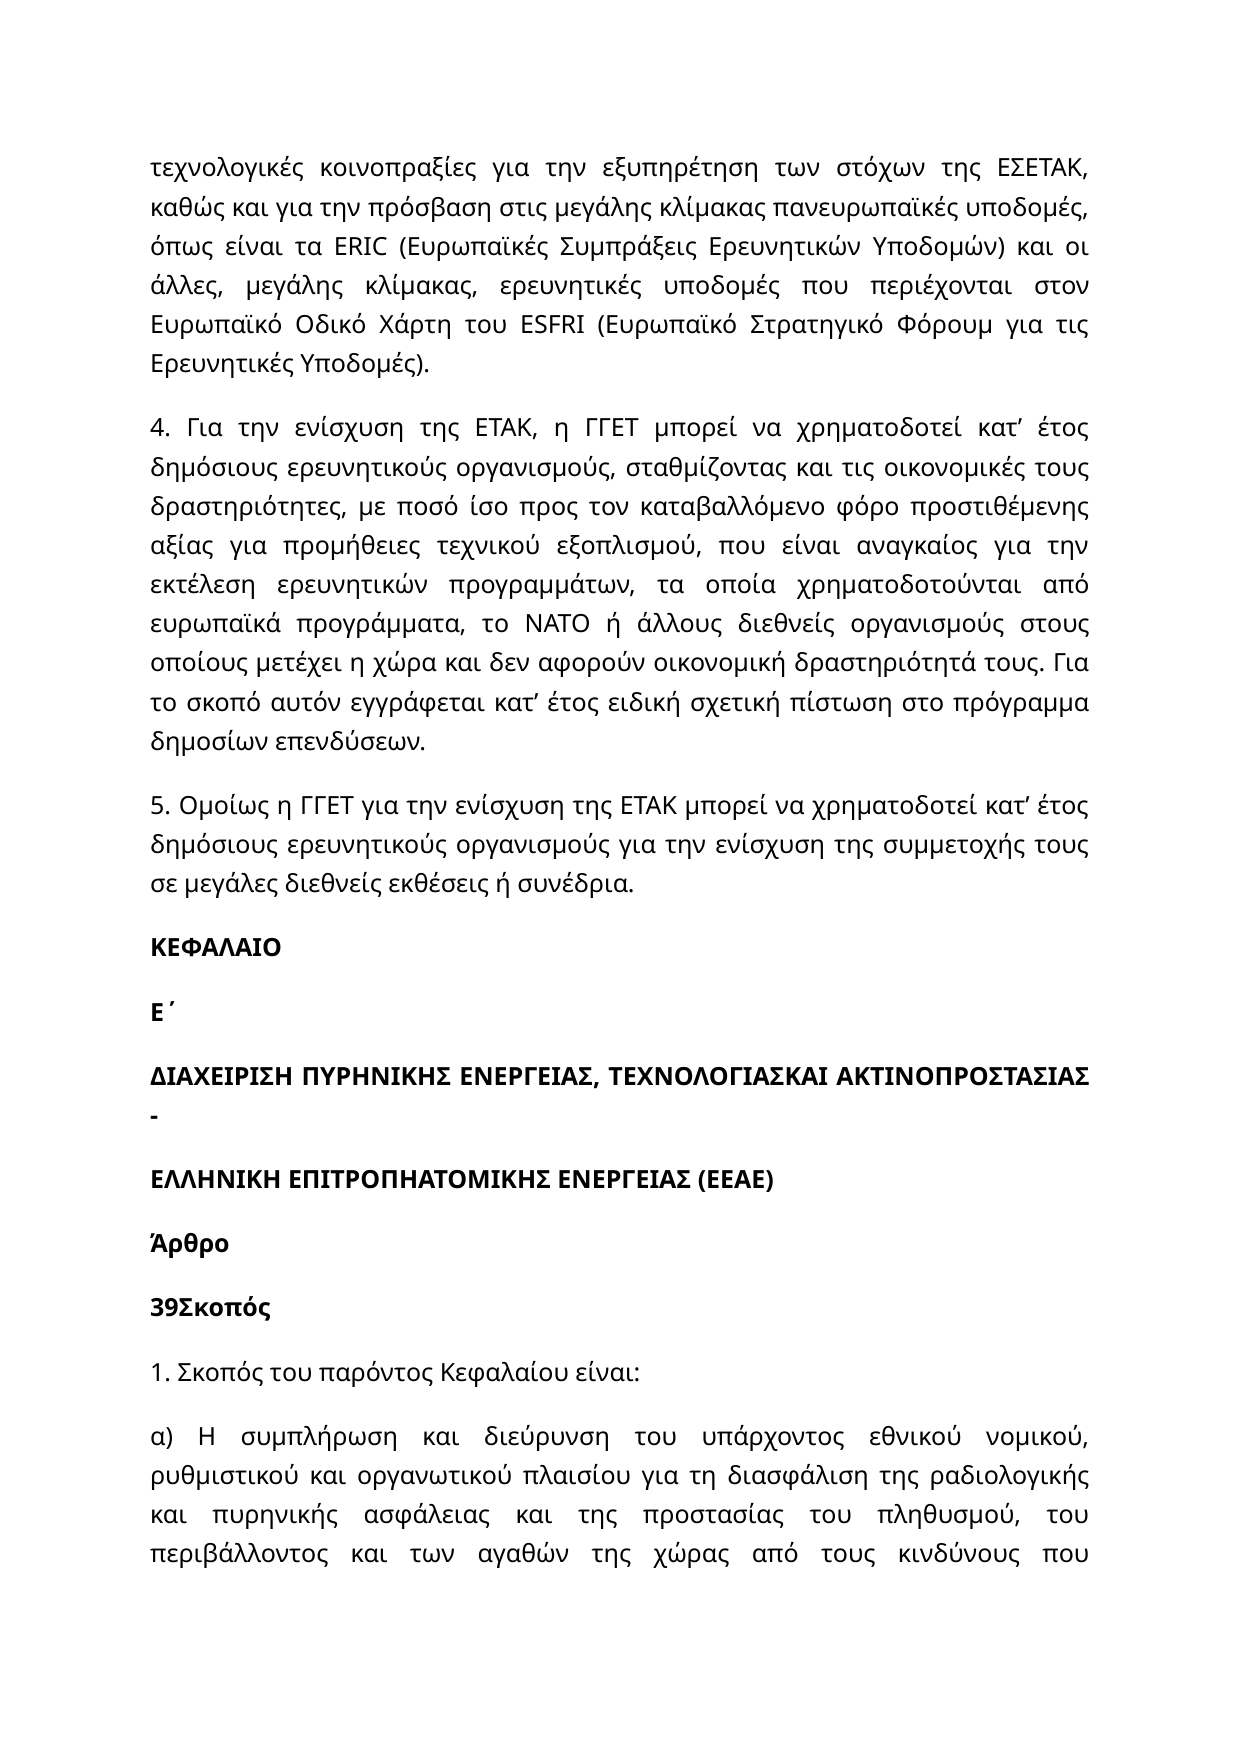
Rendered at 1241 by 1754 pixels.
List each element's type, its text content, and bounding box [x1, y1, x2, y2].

text 39Σκοπός [150, 1290, 1090, 1324]
text ΔΙΑΧΕΙΡΙΣΗ ΠΥΡΗΝΙΚΗΣ ΕΝΕΡΓΕΙΑΣ, ΤΕΧΝΟΛΟΓΙΑΣΚΑΙ ΑΚΤΙΝΟΠΡΟΣΤΑΣΙΑΣ - [150, 1058, 1090, 1132]
text 4. Για την ενίσχυση της ΕΤΑΚ, η ΓΓΕΤ μπορεί να χρηματοδοτεί κατ’ έτος δημόσιους ερευνητικούς οργανισμούς, σταθμίζοντας και τις οικονομικές τους δραστηριότητες, με ποσό ίσο προς τον καταβαλλόμενο φόρο προστιθέμενης αξίας για προμήθειες τεχνικού εξοπλισμού, που είναι αναγκαίος για την εκτέλεση ερευνητικών προγραμμάτων, τα οποία χρηματοδοτούνται από ευρωπαϊκά προγράμματα, το ΝΑΤΟ ή άλλους διεθνείς οργανισμούς στους οποίους μετέχει η χώρα και δεν αφορούν οικονομική δραστηριότητά τους. Για το σκοπό αυτόν εγγράφεται κατ’ έτος ειδική σχετική πίστωση στο πρόγραμμα δημοσίων επενδύσεων. [150, 410, 1090, 757]
text Άρθρο [150, 1226, 1090, 1260]
text 5. Ομοίως η ΓΓΕΤ για την ενίσχυση της ΕΤΑΚ μπορεί να χρηματοδοτεί κατ’ έτος δημόσιους ερευνητικούς οργανισμούς για την ενίσχυση της συμμετοχής τους σε μεγάλες διεθνείς εκθέσεις ή συνέδρια. [150, 787, 1090, 900]
text τεχνολογικές κοινοπραξίες για την εξυπηρέτηση των στόχων της ΕΣΕΤΑΚ, καθώς και για την πρόσβαση στις μεγάλης κλίμακας πανευρωπαϊκές υποδομές, όπως είναι τα ERIC (Ευρωπαϊκές Συμπράξεις Ερευνητικών Υποδομών) και οι άλλες, μεγάλης κλίμακας, ερευνητικές υποδομές που περιέχονται στον Ευρωπαϊκό Οδικό Χάρτη του ESFRI (Ευρωπαϊκό Στρατηγικό Φόρουμ για τις Ερευνητικές Υποδομές). [150, 150, 1090, 380]
text 1. Σκοπός του παρόντος Κεφαλαίου είναι: [150, 1354, 1090, 1388]
text ΚΕΦΑΛΑΙΟ [150, 930, 1090, 964]
text α) Η συμπλήρωση και διεύρυνση του υπάρχοντος εθνικού νομικού, ρυθμιστικού και οργανωτικού πλαισίου για τη διασφάλιση της ραδιολογικής και πυρηνικής ασφάλειας και της προστασίας του πληθυσμού, του περιβάλλοντος και των αγαθών της χώρας από τους κινδύνους που [150, 1418, 1090, 1570]
text ΕΛΛΗΝΙΚΗ ΕΠΙΤΡΟΠΗΑΤΟΜΙΚΗΣ ΕΝΕΡΓΕΙΑΣ (ΕΕΑΕ) [150, 1162, 1090, 1196]
text Ε΄ [150, 994, 1090, 1028]
